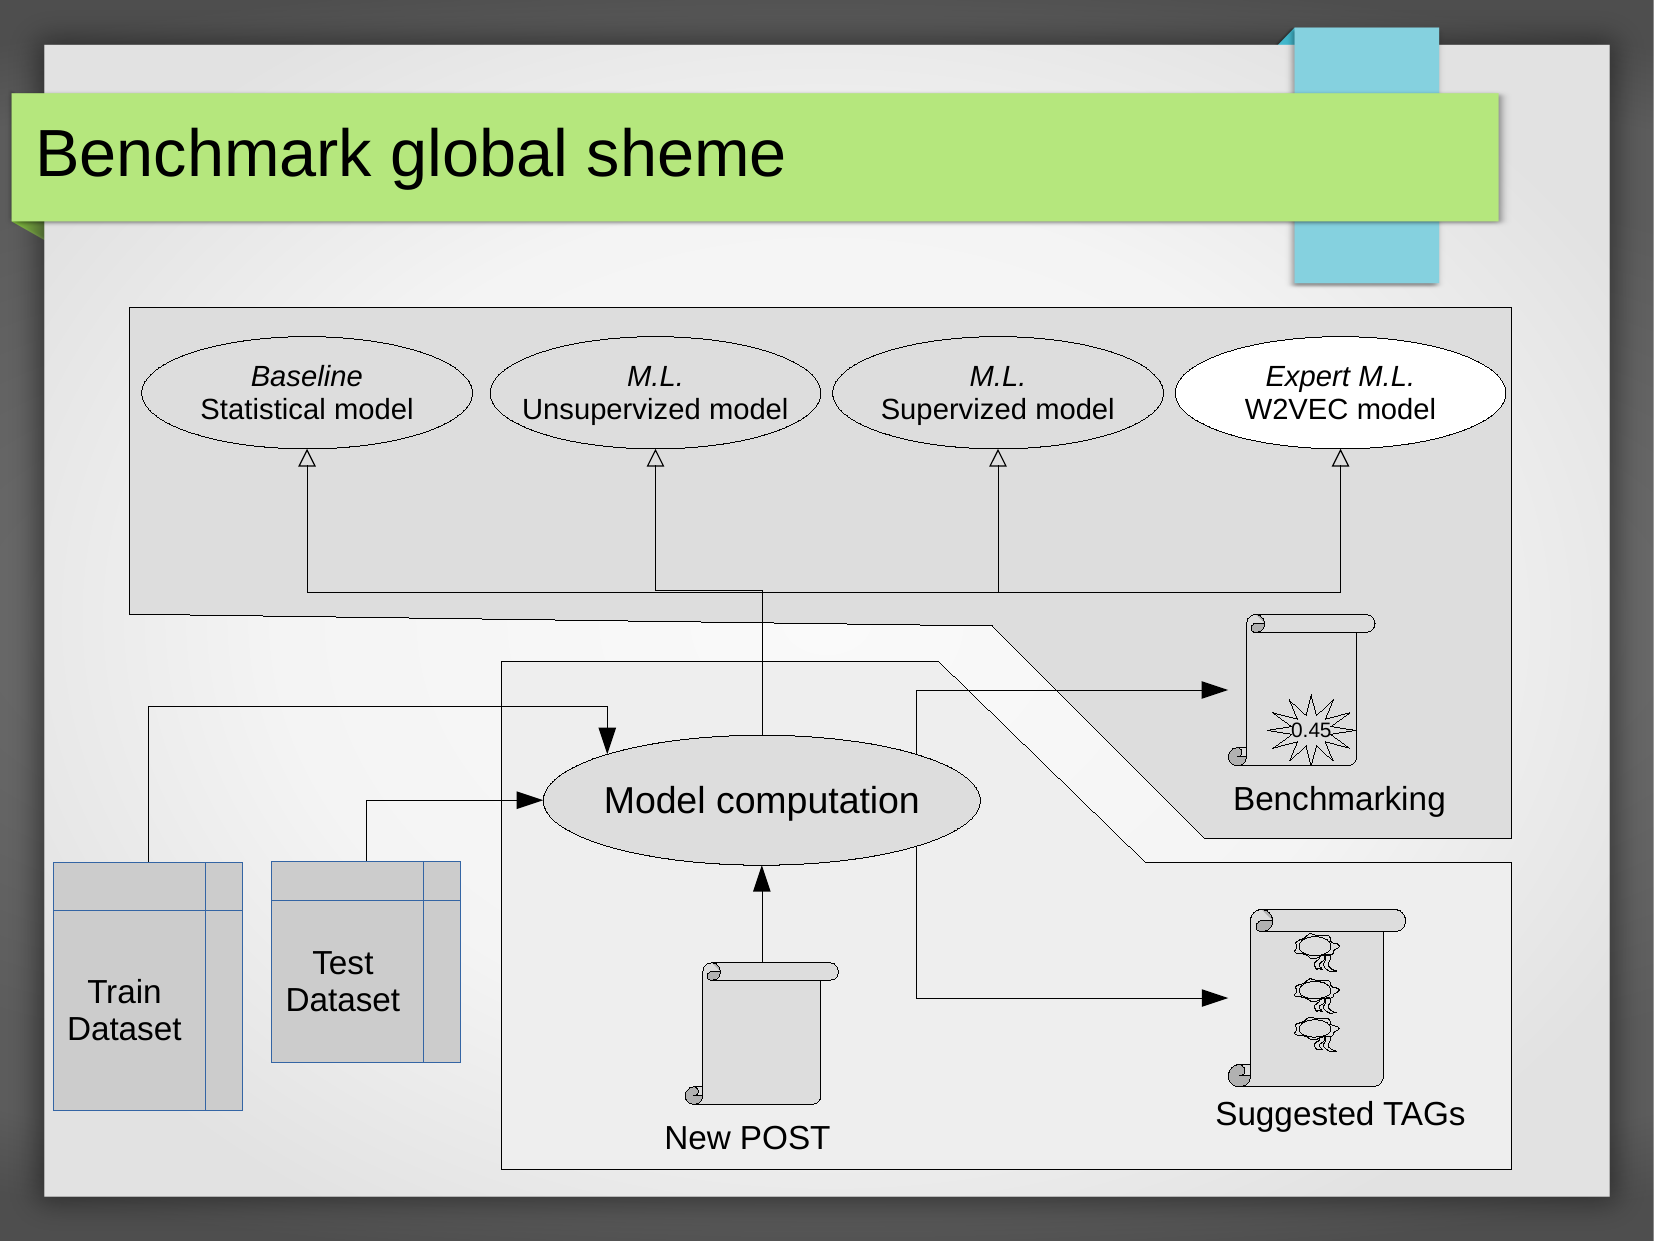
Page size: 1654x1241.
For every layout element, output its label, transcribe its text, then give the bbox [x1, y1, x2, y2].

title Benchmark global sheme [35, 69, 1589, 238]
text_box 0.45 [1267, 694, 1356, 766]
text_box [650, 453, 661, 465]
text_box [763, 661, 969, 753]
text_box Benchmarking [1218, 767, 1481, 825]
text_box [301, 454, 313, 465]
text_box [1335, 453, 1346, 465]
text_box Test Dataset [271, 861, 461, 1063]
text_box Expert M.L. W2VEC model [1175, 336, 1506, 449]
text_box [501, 707, 607, 800]
text_box New POST [649, 1106, 867, 1164]
text_box Suggested TAGs [1200, 1082, 1512, 1140]
text_box Baseline Statistical model [141, 336, 473, 449]
text_box M.L. Unsupervized model [490, 336, 821, 449]
text_box [992, 454, 1004, 465]
text_box [129, 307, 1512, 839]
text_box [501, 661, 762, 753]
text_box Model computation [543, 735, 981, 866]
text_box [501, 691, 1512, 1170]
picture [0, 0, 1654, 1241]
text_box M.L. Supervized model [832, 336, 1164, 449]
text_box Train Dataset [53, 862, 243, 1111]
